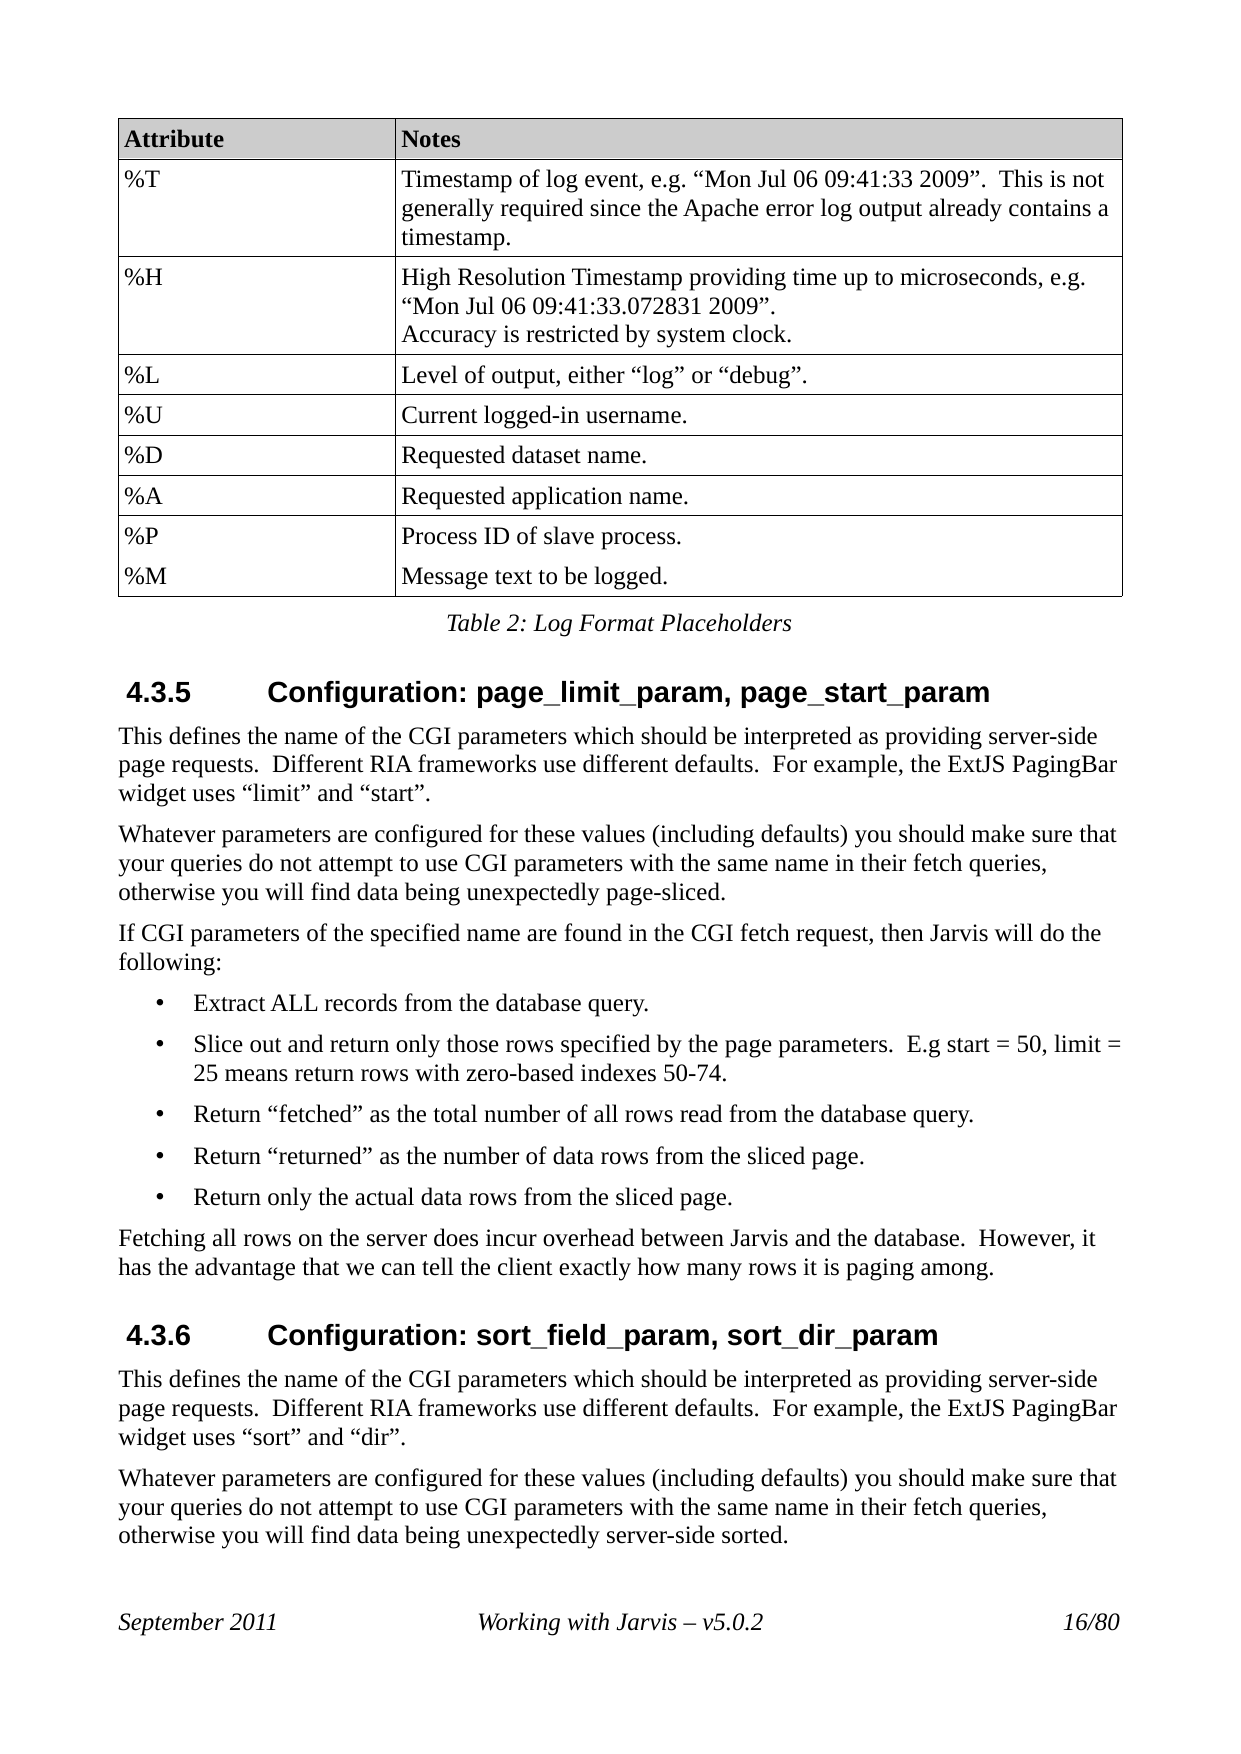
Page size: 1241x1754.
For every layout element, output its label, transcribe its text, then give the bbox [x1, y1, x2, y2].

list Extract ALL records from the database query. [156, 988, 1122, 1017]
subtitle Configuration: page_limit_param, page_start_param [118, 675, 1122, 708]
table_cell Process ID of slave process. [396, 516, 1122, 556]
list Return only the actual data rows from the sliced page. [156, 1182, 1122, 1211]
text Whatever parameters are configured for these values (including defaults) you should make sure that your queries do not attempt to use CGI parameters with the same name in their fetch queries, otherwise you will find data being unexpectedly server-side sorted. [118, 1463, 1122, 1549]
table_cell %U [119, 395, 395, 435]
table_cell %L [119, 355, 395, 394]
text Table 2: Log Format Placeholders [118, 608, 1122, 637]
list Return “fetched” as the total number of all rows read from the database query. [156, 1099, 1122, 1128]
list Slice out and return only those rows specified by the page parameters. E.g start = 50, limit = 25 means return rows with zero-based indexes 50-74. [156, 1029, 1122, 1087]
text Fetching all rows on the server does incur overhead between Jarvis and the database. However, it has the advantage that we can tell the client exactly how many rows it is paging among. [118, 1223, 1122, 1281]
table_cell %T [119, 160, 395, 256]
table_cell %A [119, 476, 395, 515]
text This defines the name of the CGI parameters which should be interpreted as providing server-side page requests. Different RIA frameworks use different defaults. For example, the ExtJS PagingBar widget uses “limit” and “start”. [118, 721, 1122, 807]
table_cell Timestamp of log event, e.g. “Mon Jul 06 09:41:33 2009”. This is not generally required since the Apache error log output already contains a timestamp. [396, 160, 1122, 256]
text If CGI parameters of the specified name are found in the CGI fetch request, then Jarvis will do the following: [118, 918, 1122, 976]
list Return “returned” as the number of data rows from the sliced page. [156, 1141, 1122, 1169]
text This defines the name of the CGI parameters which should be interpreted as providing server-side page requests. Different RIA frameworks use different defaults. For example, the ExtJS PagingBar widget uses “sort” and “dir”. [118, 1364, 1122, 1451]
table_cell %M [119, 556, 395, 596]
table_cell %P [119, 516, 395, 556]
table_cell Message text to be logged. [396, 556, 1122, 596]
table_cell High Resolution Timestamp providing time up to microseconds, e.g. “Mon Jul 06 09:41:33.072831 2009”. Accuracy is restricted by system clock. [396, 257, 1122, 354]
table_header Notes [396, 119, 1122, 158]
table_cell Requested application name. [396, 476, 1122, 515]
subtitle Configuration: sort_field_param, sort_dir_param [118, 1318, 1122, 1352]
table_cell Requested dataset name. [396, 436, 1122, 475]
table_cell Level of output, either “log” or “debug”. [396, 355, 1122, 394]
text Whatever parameters are configured for these values (including defaults) you should make sure that your queries do not attempt to use CGI parameters with the same name in their fetch queries, otherwise you will find data being unexpectedly page-sliced. [118, 819, 1122, 906]
table_cell %D [119, 436, 395, 475]
table_cell %H [119, 257, 395, 354]
table_header Attribute [119, 119, 395, 158]
table_cell Current logged-in username. [396, 395, 1122, 435]
